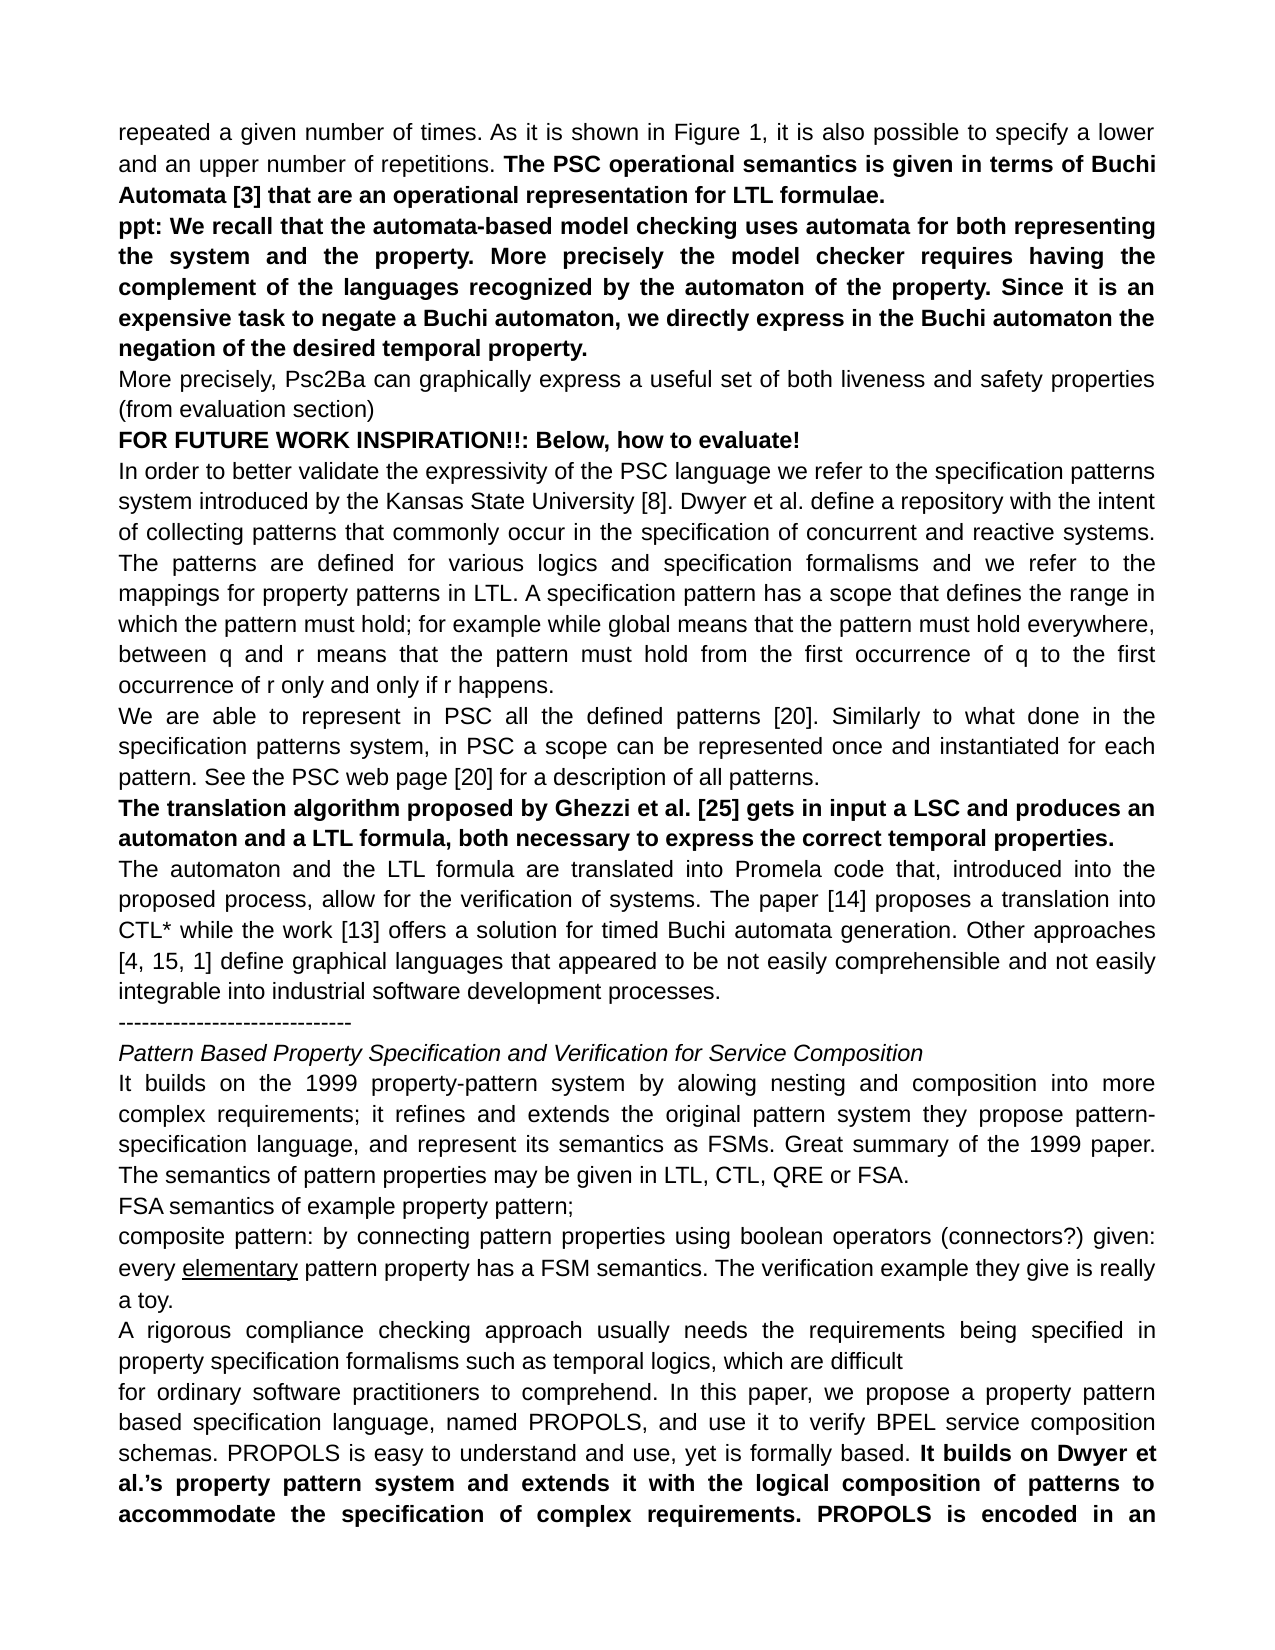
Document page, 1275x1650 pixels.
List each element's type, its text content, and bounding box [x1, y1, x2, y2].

text FSA semantics of example property pattern; [118, 1192, 1157, 1219]
text ppt: We recall that the automata-based model checking uses automata for both representing the system and the property. More precisely the model checker requires having the complement of the languages recognized by the automaton of the property. Since it is an expensive task to negate a Buchi automaton, we directly express in the Buchi automaton the negation of the desired temporal property. [118, 212, 1157, 361]
text The translation algorithm proposed by Ghezzi et al. [25] gets in input a LSC and produces an automaton and a LTL formula, both necessary to express the correct temporal properties. [118, 794, 1157, 851]
text for ordinary software practitioners to comprehend. In this paper, we propose a property pattern based specification language, named PROPOLS, and use it to verify BPEL service composition schemas. PROPOLS is easy to understand and use, yet is formally based. It builds on Dwyer et al.’s property pattern system and extends it with the logical composition of patterns to accommodate the specification of complex requirements. PROPOLS is encoded in an [118, 1378, 1157, 1527]
text ------------------------------ [118, 1008, 1157, 1035]
text It builds on the 1999 property-pattern system by alowing nesting and composition into more complex requirements; it refines and extends the original pattern system they propose pattern-specification language, and represent its semantics as FSMs. Great summary of the 1999 paper. The semantics of pattern properties may be given in LTL, CTL, QRE or FSA. [118, 1069, 1157, 1188]
text We are able to represent in PSC all the defined patterns [20]. Similarly to what done in the specification patterns system, in PSC a scope can be represented once and instantiated for each pattern. See the PSC web page [20] for a description of all patterns. [118, 702, 1157, 790]
text FOR FUTURE WORK INSPIRATION!!: Below, how to evaluate! [118, 426, 1157, 453]
text composite pattern: by connecting pattern properties using boolean operators (connectors?) given: every elementary pattern property has a FSM semantics. The verification example they give is really a toy. [118, 1223, 1157, 1313]
text A rigorous compliance checking approach usually needs the requirements being specified in property specification formalisms such as temporal logics, which are difficult [118, 1317, 1157, 1374]
text Pattern Based Property Specification and Verification for Service Composition [118, 1039, 1157, 1066]
text In order to better validate the expressivity of the PSC language we refer to the specification patterns system introduced by the Kansas State University [8]. Dwyer et al. define a repository with the intent of collecting patterns that commonly occur in the specification of concurrent and reactive systems. The patterns are defined for various logics and specification formalisms and we refer to the mappings for property patterns in LTL. A specification pattern has a scope that defines the range in which the pattern must hold; for example while global means that the pattern must hold everywhere, between q and r means that the pattern must hold from the first occurrence of q to the first occurrence of r only and only if r happens. [118, 457, 1157, 698]
text The automaton and the LTL formula are translated into Promela code that, introduced into the proposed process, allow for the verification of systems. The paper [14] proposes a translation into CTL* while the work [13] offers a solution for timed Buchi automata generation. Other approaches [4, 15, 1] define graphical languages that appeared to be not easily comprehensible and not easily integrable into industrial software development processes. [118, 855, 1157, 1004]
text More precisely, Psc2Ba can graphically express a useful set of both liveness and safety properties (from evaluation section) [118, 365, 1157, 423]
text repeated a given number of times. As it is shown in Figure 1, it is also possible to specify a lower and an upper number of repetitions. The PSC operational semantics is given in terms of Buchi Automata [3] that are an operational representation for LTL formulae. [118, 118, 1157, 208]
